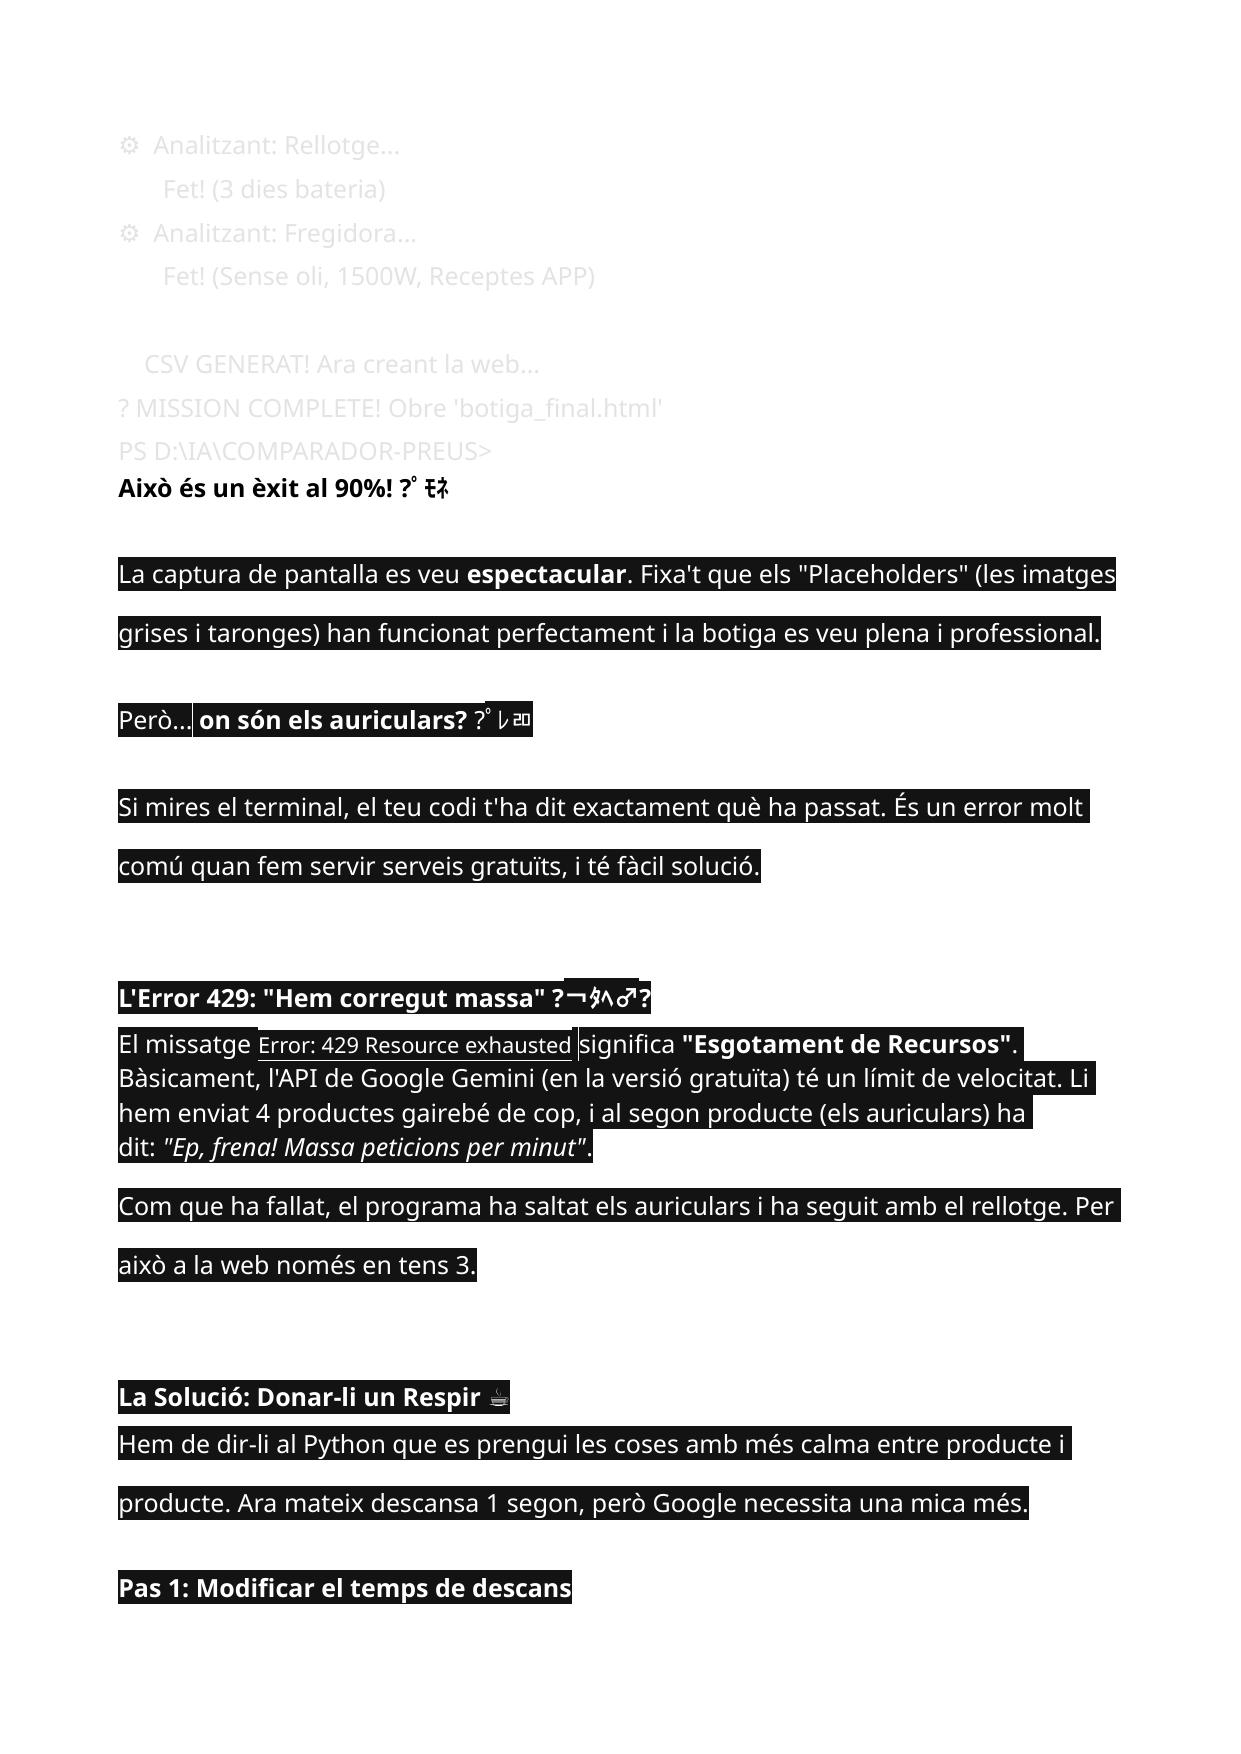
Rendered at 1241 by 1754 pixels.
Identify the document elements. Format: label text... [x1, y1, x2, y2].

text ⚙️ Analitzant: Rellotge... [118, 118, 1122, 162]
text El missatge Error: 429 Resource exhausted significa "Esgotament de Recursos". Bàsicament, l'API de Google Gemini (en la versió gratuïta) té un límit de velocitat. Li hem enviat 4 productes gairebé de cop, i al segon producte (els auriculars) ha dit: "Ep, frena! Massa peticions per minut". [118, 1027, 1122, 1163]
text ⚙️ Analitzant: Fregidora... [118, 206, 1122, 249]
text ✅ Fet! (3 dies bateria) [118, 162, 1122, 206]
text Hem de dir-li al Python que es prengui les coses amb més calma entre producte i producte. Ara mateix descansa 1 segon, però Google necessita una mica més. [118, 1426, 1122, 1520]
text ✅ Fet! (Sense oli, 1500W, Receptes APP) [118, 249, 1122, 293]
text La captura de pantalla es veu espectacular. Fixa't que els "Placeholders" (les imatges grises i taronges) han funcionat perfectament i la botiga es veu plena i professional. [118, 557, 1122, 650]
text ✨ CSV GENERAT! Ara creant la web... [118, 337, 1122, 381]
text Si mires el terminal, el teu codi t'ha dit exactament què ha passat. És un error molt comú quan fem servir serveis gratuïts, i té fàcil solució. [118, 789, 1122, 883]
text ? MISSION COMPLETE! Obre 'botiga_final.html' [118, 381, 1122, 424]
text PS D:\IA\COMPARADOR-PREUS> [118, 424, 1122, 468]
text Pas 1: Modificar el temps de descans [118, 1570, 1122, 1604]
text Com que ha fallat, el programa ha saltat els auriculars i ha seguit amb el rellotge. Per això a la web només en tens 3. [118, 1188, 1122, 1282]
subtitle La Solució: Donar-li un Respir ☕ [118, 1376, 1122, 1414]
text Això és un èxit al 90%! ?￰ﾟﾓﾈ [118, 468, 1122, 504]
text Però... on són els auriculars? ?￰ﾟﾚﾫ [118, 701, 1122, 737]
subtitle L'Error 429: "Hem corregut massa" ?￢ﾀﾍ♂️? [118, 977, 1122, 1014]
